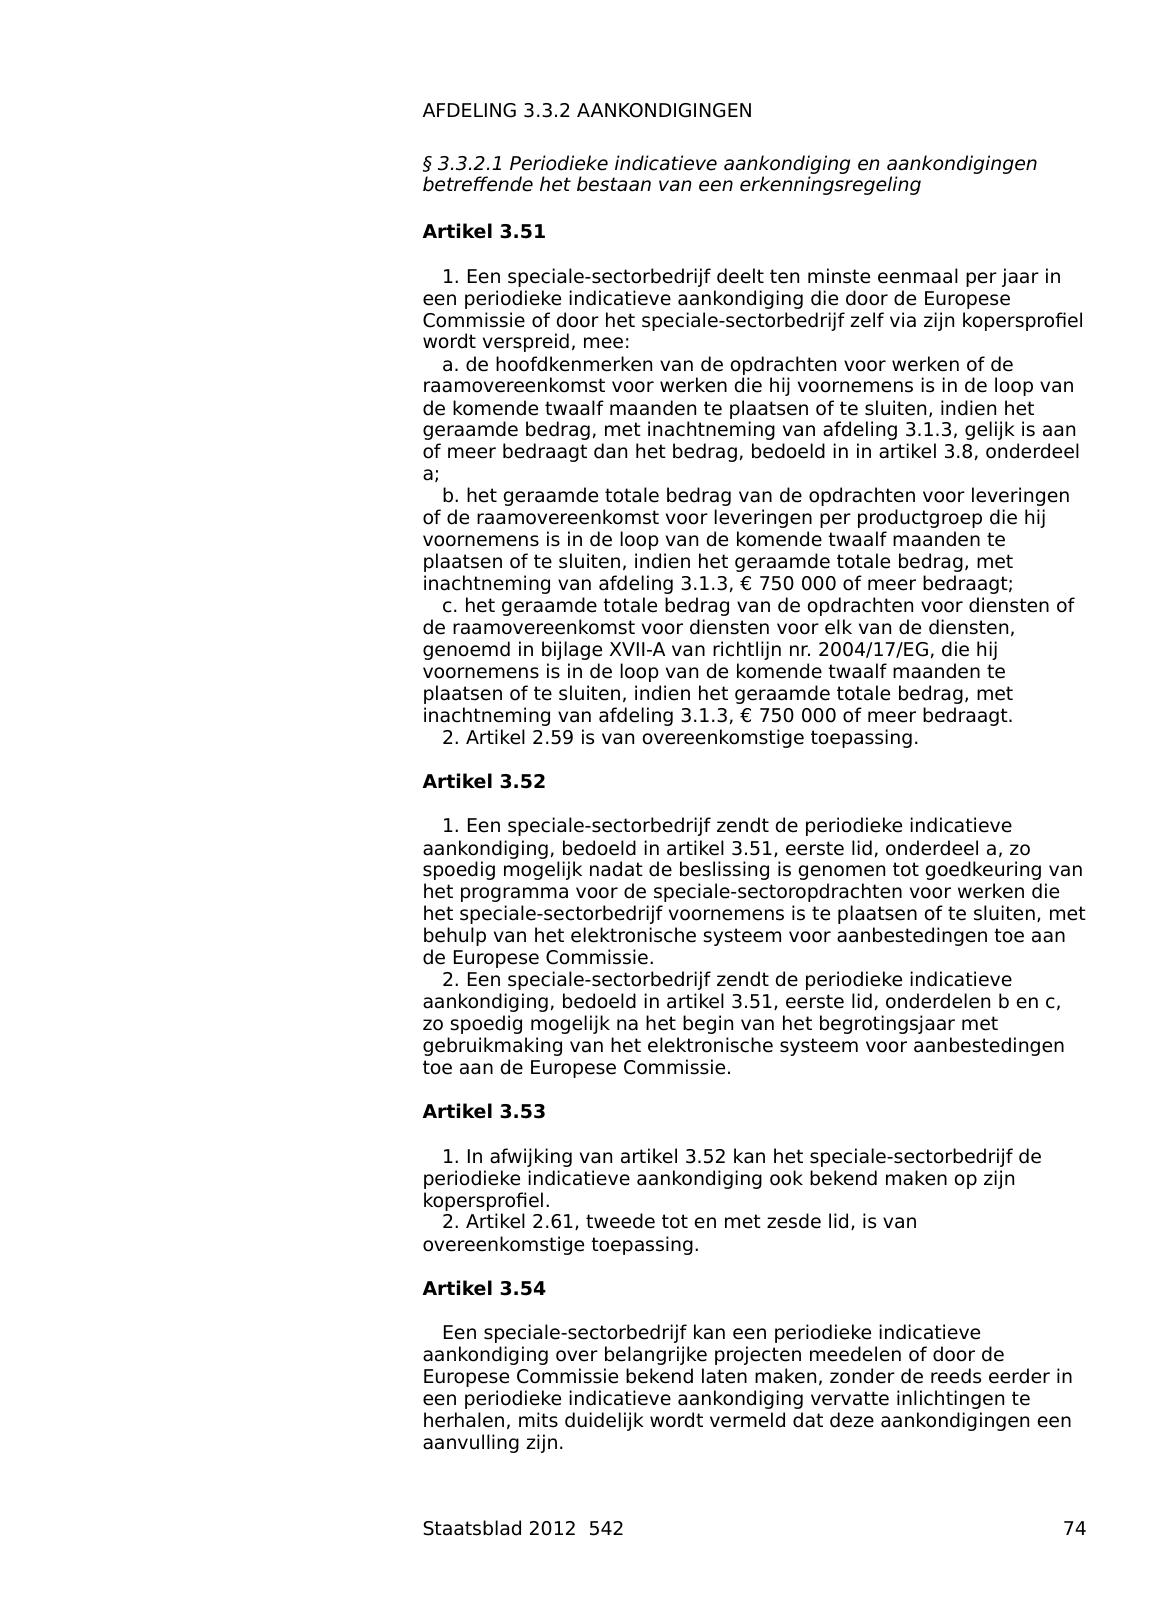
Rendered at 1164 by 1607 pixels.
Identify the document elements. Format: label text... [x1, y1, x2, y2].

text b. het geraamde totale bedrag van de opdrachten voor leveringen of de raamovereenkomst voor leveringen per productgroep die hij voornemens is in de loop van de komende twaalf maanden te plaatsen of te sluiten, indien het geraamde totale bedrag, met inachtneming van afdeling 3.1.3, € 750 000 of meer bedraagt; [422, 485, 1087, 595]
text 1. Een speciale-sectorbedrijf deelt ten minste eenmaal per jaar in een periodieke indicatieve aankondiging die door de Europese Commissie of door het speciale-sectorbedrijf zelf via zijn kopersprofiel wordt verspreid, mee: [422, 266, 1087, 353]
subtitle AFDELING 3.3.2 AANKONDIGINGEN [422, 100, 1087, 122]
text 1. Een speciale-sectorbedrijf zendt de periodieke indicatieve aankondiging, bedoeld in artikel 3.51, eerste lid, onderdeel a, zo spoedig mogelijk nadat de beslissing is genomen tot goedkeuring van het programma voor de speciale-sectoropdrachten voor werken die het speciale-sectorbedrijf voornemens is te plaatsen of te sluiten, met behulp van het elektronische systeem voor aanbestedingen toe aan de Europese Commissie. [422, 815, 1087, 969]
text 2. Een speciale-sectorbedrijf zendt de periodieke indicatieve aankondiging, bedoeld in artikel 3.51, eerste lid, onderdelen b en c, zo spoedig mogelijk na het begin van het begrotingsjaar met gebruikmaking van het elektronische systeem voor aanbestedingen toe aan de Europese Commissie. [422, 969, 1087, 1079]
subtitle Artikel 3.53 [422, 1101, 1087, 1123]
text 2. Artikel 2.59 is van overeenkomstige toepassing. [422, 727, 1087, 749]
text 1. In afwijking van artikel 3.52 kan het speciale-sectorbedrijf de periodieke indicatieve aankondiging ook bekend maken op zijn kopersprofiel. [422, 1146, 1087, 1211]
text c. het geraamde totale bedrag van de opdrachten voor diensten of de raamovereenkomst voor diensten voor elk van de diensten, genoemd in bijlage XVII-A van richtlijn nr. 2004/17/EG, die hij voornemens is in de loop van de komende twaalf maanden te plaatsen of te sluiten, indien het geraamde totale bedrag, met inachtneming van afdeling 3.1.3, € 750 000 of meer bedraagt. [422, 595, 1087, 727]
text Een speciale-sectorbedrijf kan een periodieke indicatieve aankondiging over belangrijke projecten meedelen of door de Europese Commissie bekend laten maken, zonder de reeds eerder in een periodieke indicatieve aankondiging vervatte inlichtingen te herhalen, mits duidelijk wordt vermeld dat deze aankondigingen een aanvulling zijn. [422, 1322, 1087, 1454]
text a. de hoofdkenmerken van de opdrachten voor werken of de raamovereenkomst voor werken die hij voornemens is in de loop van de komende twaalf maanden te plaatsen of te sluiten, indien het geraamde bedrag, met inachtneming van afdeling 3.1.3, gelijk is aan of meer bedraagt dan het bedrag, bedoeld in in artikel 3.8, onderdeel a; [422, 353, 1087, 485]
subtitle § 3.3.2.1 Periodieke indicatieve aankondiging en aankondigingen betreffende het bestaan van een erkenningsregeling [422, 152, 1087, 196]
text 2. Artikel 2.61, tweede tot en met zesde lid, is van overeenkomstige toepassing. [422, 1211, 1087, 1255]
subtitle Artikel 3.54 [422, 1278, 1087, 1299]
subtitle Artikel 3.51 [422, 221, 1087, 243]
subtitle Artikel 3.52 [422, 771, 1087, 793]
